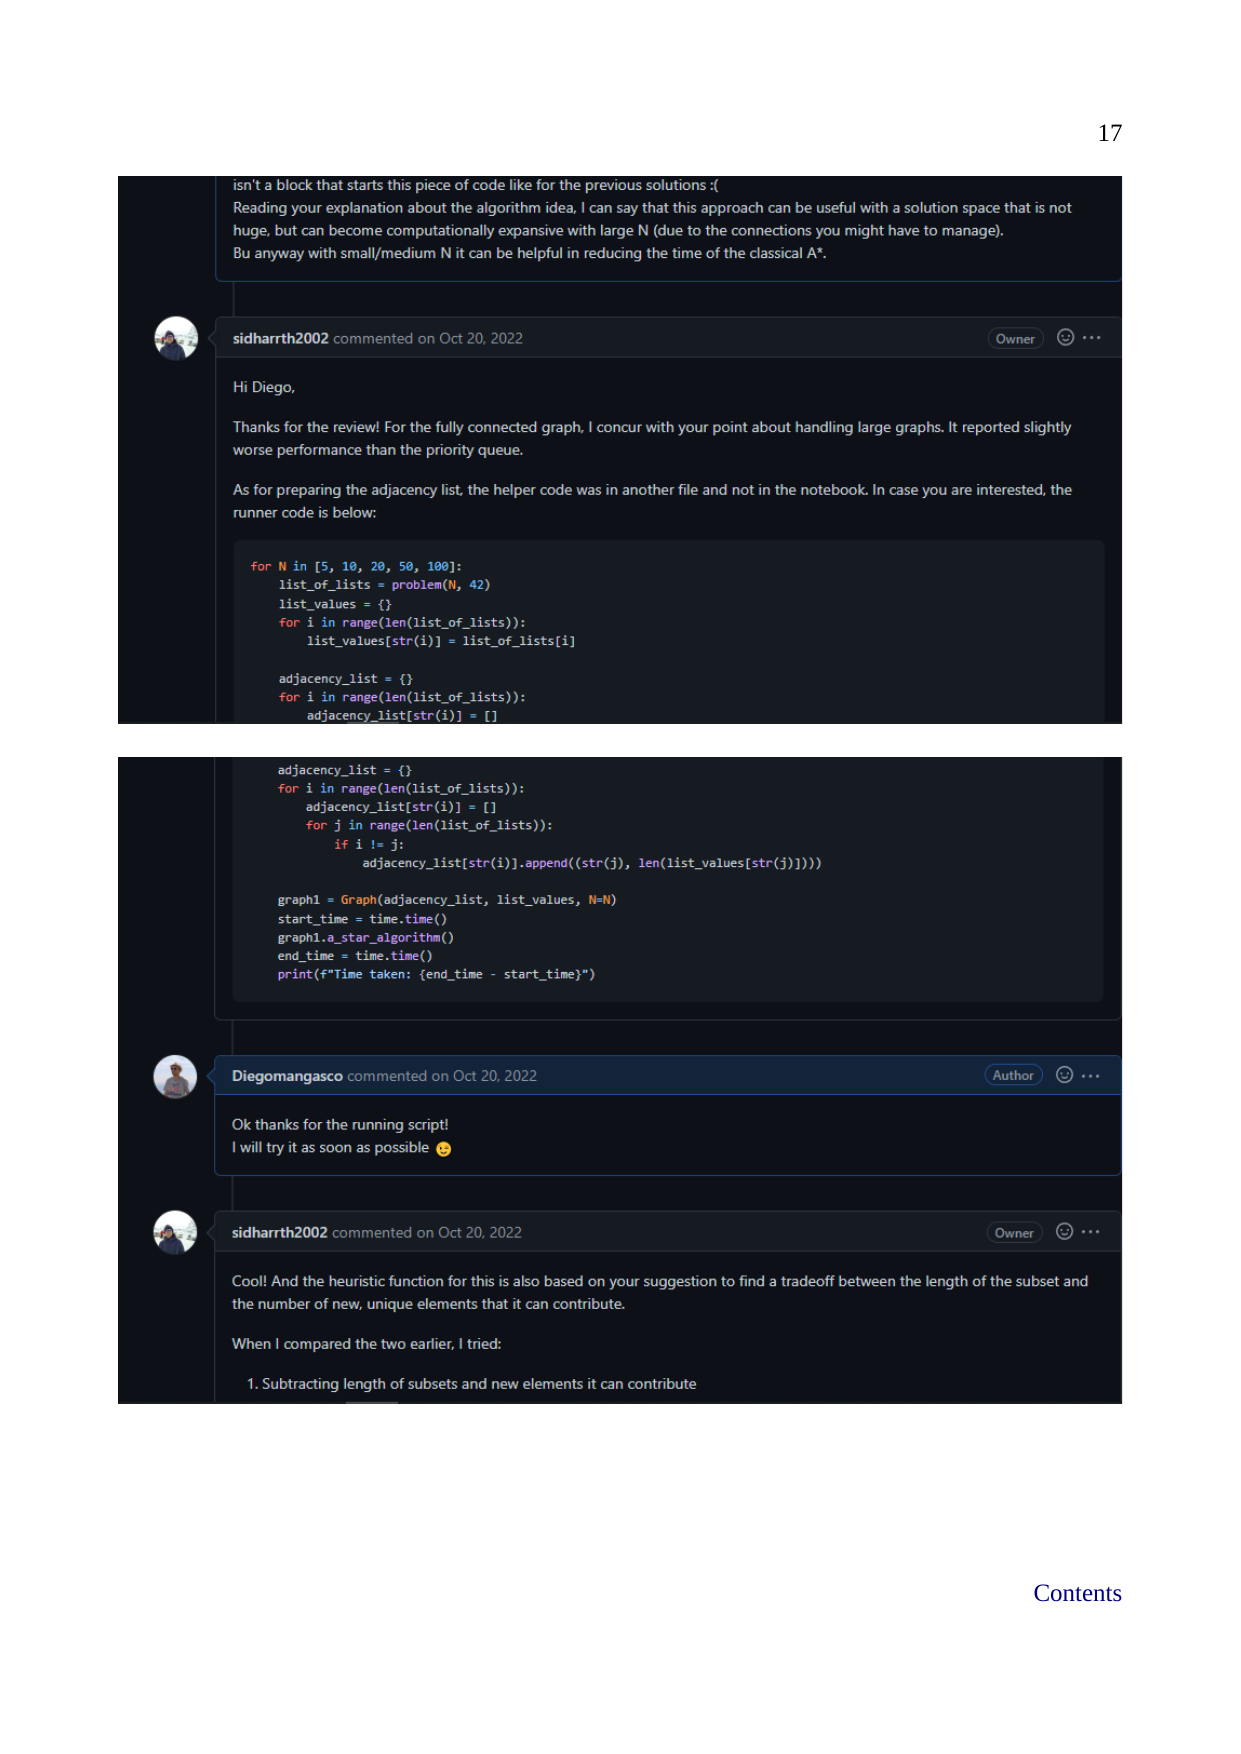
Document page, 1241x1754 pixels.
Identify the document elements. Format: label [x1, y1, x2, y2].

picture [118, 176, 1123, 724]
picture [118, 757, 1123, 1404]
